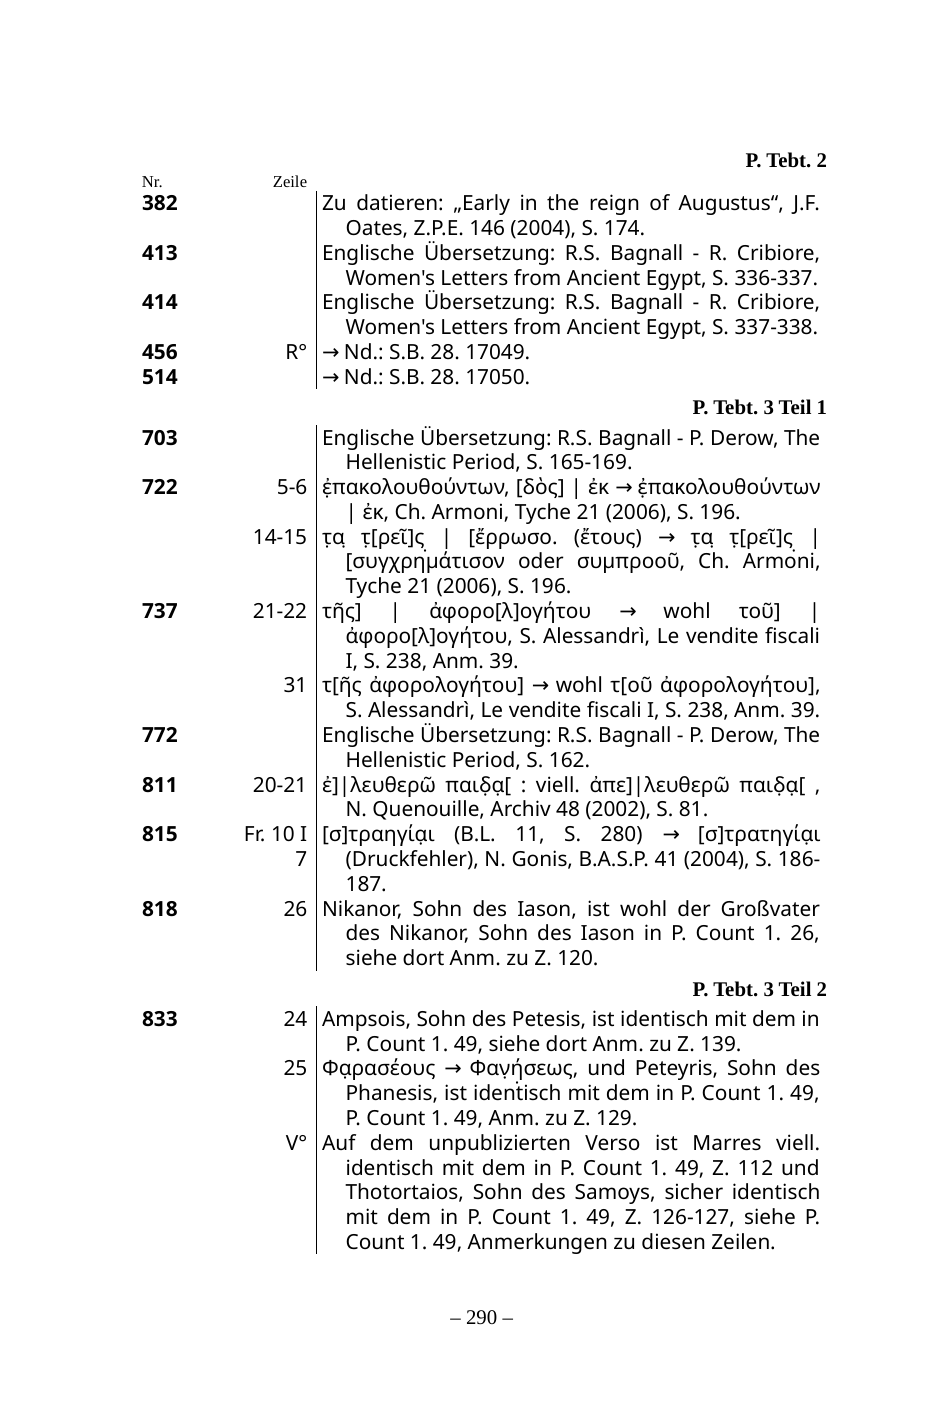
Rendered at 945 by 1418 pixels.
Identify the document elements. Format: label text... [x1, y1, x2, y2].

table_cell 413 [136, 240, 316, 290]
table_cell 382 [136, 191, 316, 240]
table_cell 21-22 [224, 599, 316, 673]
table_cell → Nd.: S.B. 28. 17049. [317, 340, 827, 364]
table_cell V° [136, 1130, 316, 1254]
table_cell → Nd.: S.B. 28. 17050. [317, 364, 827, 389]
table_cell τ̣α̣ τ̣[ρεῖ]ς̣ | [ἔρρωσο. (ἔτους) → τ̣α̣ τ̣[ρεῖ]ς̣ | [συγχρημάτισον oder συμπροοῦ, Ch. Armoni, Tyche 21 (2006), S. 196. [317, 524, 827, 599]
table_cell Φα̣ρασέους → Φαν̣ή̣σεως, und Peteyris, Sohn des Phanesis, ist identisch mit dem in P. Count 1. 49, P. Count 1. 49, Anm. zu Z. 129. [317, 1056, 827, 1130]
table_cell 456 [136, 340, 224, 364]
table_cell 14-15 [136, 524, 316, 599]
table_cell 811 [136, 772, 224, 822]
table_cell τ[ῆς ἀφορολογήτου] → wohl τ[οῦ ἀφορολογήτου], S. Alessandrì, Le vendite fiscali I, S. 238, Anm. 39. [317, 673, 827, 723]
table_cell ἐ]|λευθερῶ παιδ̣α̣[ : viell. ἀπε]|λευθερῶ παιδ̣α̣[ , N. Quenouille, Archiv 48 (2002), S. 81. [317, 772, 827, 822]
table_cell [σ]τραηγία̣ι (B.L. 11, S. 280) → [σ]τρατηγία̣ι (Druckfehler), N. Gonis, B.A.S.P. 41 (2004), S. 186-187. [317, 822, 827, 896]
table_cell 5-6 [224, 475, 316, 524]
table_cell Fr. 10 I 7 [224, 822, 316, 896]
table_cell ἐ̣πακολουθούντων, [δὸς] | ἐκ → ἐ̣πακολουθούντων | ἐκ, Ch. Armoni, Tyche 21 (2006), S. 196. [317, 475, 827, 524]
table_cell 737 [136, 599, 224, 673]
table_cell 26 [224, 896, 316, 971]
table_header Englische Übersetzung: R.S. Bagnall - P. Derow, The Hellenistic Period, S. 165-169. [317, 425, 827, 475]
table_header 24 [224, 1006, 316, 1056]
table_cell Auf dem unpublizierten Verso ist Marres viell. identisch mit dem in P. Count 1. 49, Z. 112 und Thotortaios, Sohn des Samoys, sicher identisch mit dem in P. Count 1. 49, Z. 126-127, siehe P. Count 1. 49, Anmerkungen zu diesen Zeilen. [317, 1130, 827, 1254]
table_cell Zu datieren: „Early in the reign of Augustus“, J.F. Oates, Z.P.E. 146 (2004), S. 174. [317, 191, 827, 240]
table_header Ampsois, Sohn des Petesis, ist identisch mit dem in P. Count 1. 49, siehe dort Anm. zu Z. 139. [317, 1006, 827, 1056]
table_cell 31 [136, 673, 316, 723]
subtitle P. Tebt. 3 Teil 2 [136, 976, 827, 1001]
table_cell Englische Übersetzung: R.S. Bagnall - P. Derow, The Hellenistic Period, S. 162. [317, 723, 827, 772]
table_cell 20-21 [224, 772, 316, 822]
table_cell 414 [136, 290, 316, 339]
table_cell 722 [136, 475, 224, 524]
table_cell 772 [136, 723, 316, 772]
subtitle P. Tebt. 3 Teil 1 [136, 395, 827, 419]
table_cell Englische Übersetzung: R.S. Bagnall - R. Cribiore, Women's Letters from Ancient Egypt, S. 337-338. [317, 290, 827, 339]
table_cell 514 [136, 364, 316, 389]
table_cell 818 [136, 896, 224, 971]
table_cell Englische Übersetzung: R.S. Bagnall - R. Cribiore, Women's Letters from Ancient Egypt, S. 336-337. [317, 240, 827, 290]
table_header 703 [136, 425, 316, 475]
table_cell R° [224, 340, 316, 364]
table_cell Nikanor, Sohn des Iason, ist wohl der Großvater des Nikanor, Sohn des Iason in P. Count 1. 26, siehe dort Anm. zu Z. 120. [317, 896, 827, 971]
table_cell 815 [136, 822, 224, 896]
table_cell 25 [136, 1056, 316, 1130]
table_header 833 [136, 1006, 224, 1056]
table_cell τῆς] | ἀφορο[λ]ογήτου → wohl τοῦ] | ἀφορο[λ]ογήτου, S. Alessandrì, Le vendite fiscali I, S. 238, Anm. 39. [317, 599, 827, 673]
